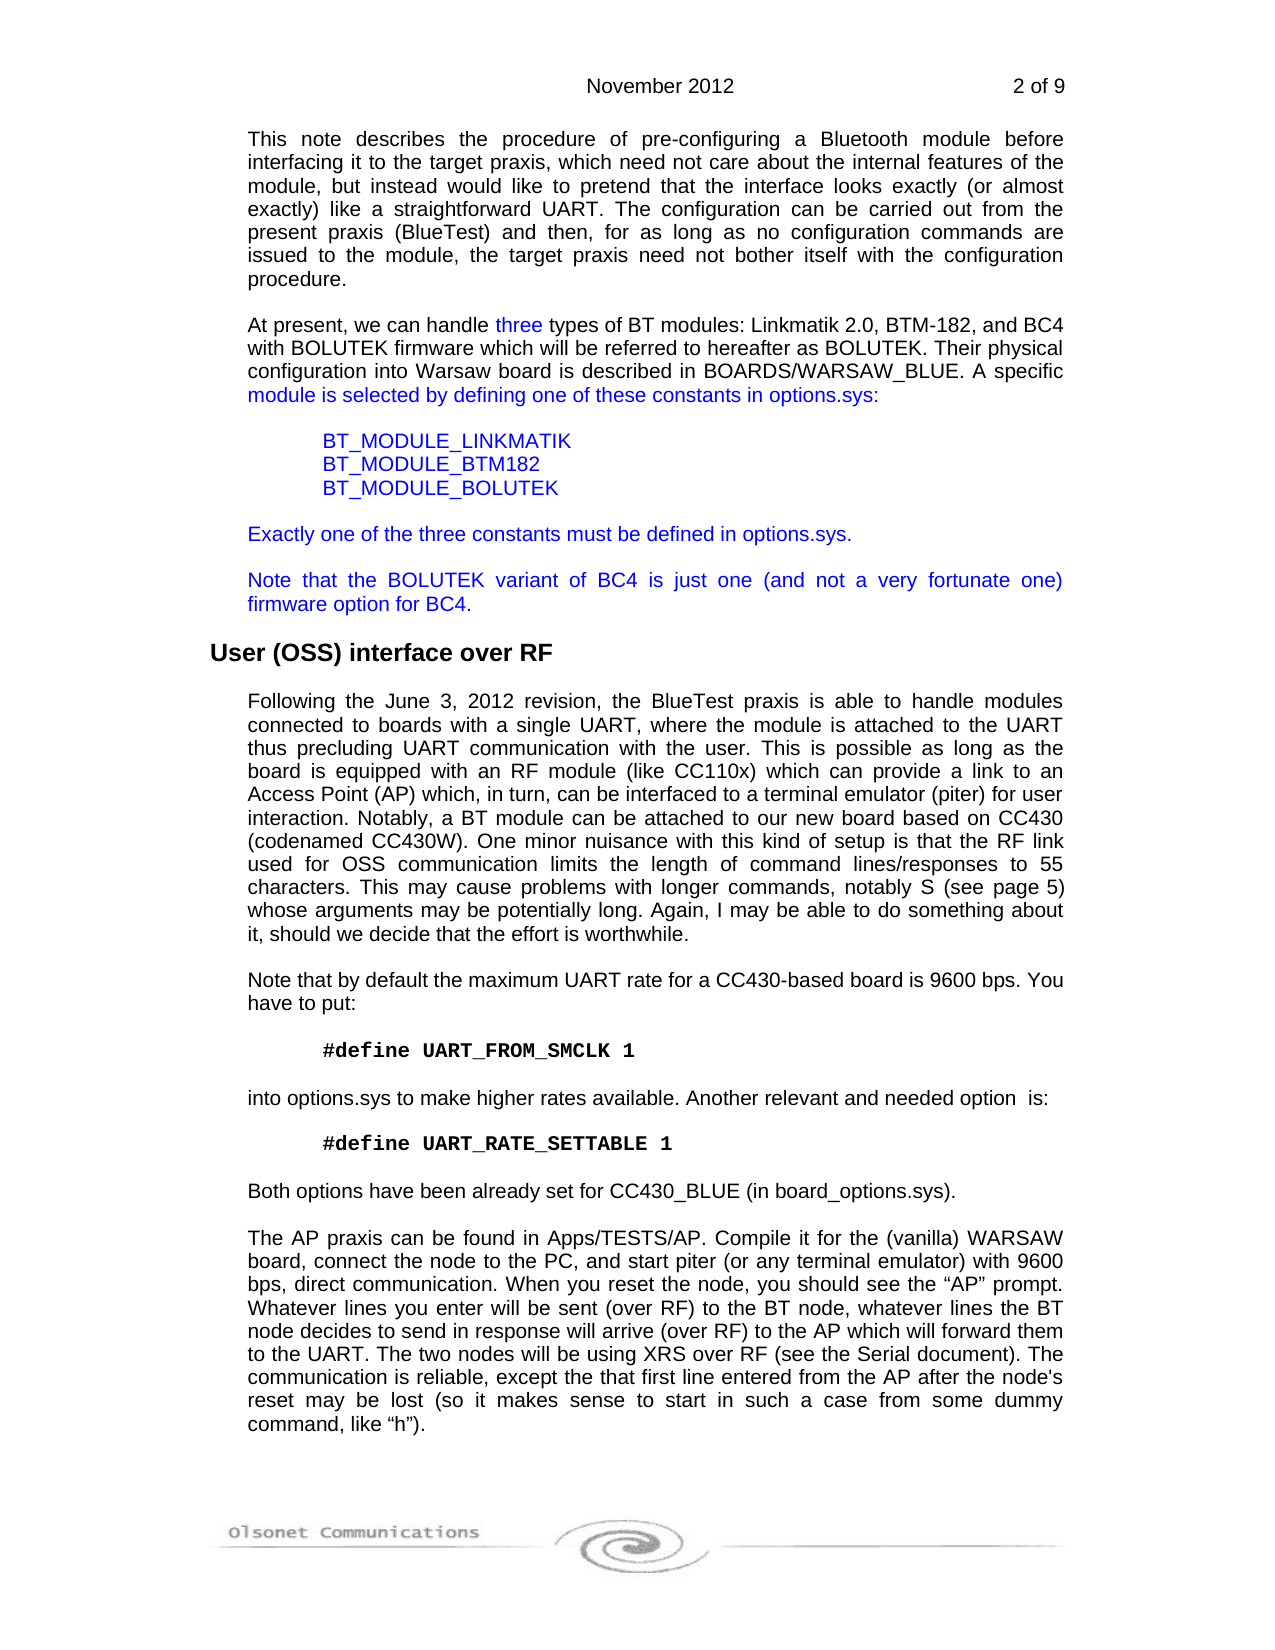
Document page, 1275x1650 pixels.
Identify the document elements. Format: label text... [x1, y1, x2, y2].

text Following the June 3, 2012 revision, the BlueTest praxis is able to handle modules connected to boards with a single UART, where the module is attached to the UART thus precluding UART communication with the user. This is possible as long as the board is equipped with an RF module (like CC110x) which can provide a link to an Access Point (AP) which, in turn, can be interfaced to a terminal emulator (piter) for user interaction. Notably, a BT module can be attached to our new board based on CC430 (codenamed CC430W). One minor nuisance with this kind of setup is that the RF link used for OSS communication limits the length of command lines/responses to 55 characters. This may cause problems with longer commands, notably S (see page 4) whose arguments may be potentially long. Again, I may be able to do something about it, should we decide that the effort is worthwhile. [247, 690, 1065, 945]
text BT_MODULE_BOLUTEK [247, 476, 1065, 499]
text #define UART_RATE_SETTABLE 1 [247, 1133, 1065, 1157]
text into options.sys to make higher rates available. Another relevant and needed option is: [247, 1087, 1065, 1110]
text #define UART_FROM_SMCLK 1 [247, 1038, 1065, 1063]
picture [210, 1504, 1065, 1596]
subtitle User (OSS) interface over RF [210, 639, 1065, 667]
text Note that the BOLUTEK variant of BC4 is just one (and not a very fortunate one) firmware option for BC4. [247, 569, 1065, 616]
text This note describes the procedure of pre-configuring a Bluetooth module before interfacing it to the target praxis, which need not care about the internal features of the module, but instead would like to pretend that the interface looks exactly (or almost exactly) like a straightforward UART. The configuration can be carried out from the present praxis (BlueTest) and then, for as long as no configuration commands are issued to the module, the target praxis need not bother itself with the configuration procedure. [247, 128, 1065, 290]
text Note that by default the maximum UART rate for a CC430-based board is 9600 bps. You have to put: [247, 969, 1065, 1015]
text Exactly one of the three constants must be defined in options.sys. [247, 523, 1065, 546]
text BT_MODULE_BTM182 [247, 453, 1065, 476]
text At present, we can handle three types of BT modules: Linkmatik 2.0, BTM-182, and BC4 with BOLUTEK firmware which will be referred to hereafter as BOLUTEK. Their physical configuration into Warsaw board is described in BOARDS/WARSAW_BLUE. A specific module is selected by defining one of these constants in options.sys: [247, 313, 1065, 406]
text The AP praxis can be found in Apps/TESTS/AP. Compile it for the (vanilla) WARSAW board, connect the node to the PC, and start piter (or any terminal emulator) with 9600 bps, direct communication. When you reset the node, you should see the “AP” prompt. Whatever lines you enter will be sent (over RF) to the BT node, whatever lines the BT node decides to send in response will arrive (over RF) to the AP which will forward them to the UART. The two nodes will be using XRS over RF (see the Serial document). The communication is reliable, except the that first line entered from the AP after the node's reset may be lost (so it makes sense to start in such a case from some dummy command, like “h”). [247, 1226, 1065, 1436]
text Both options have been already set for CC430_BLUE (in board_options.sys). [247, 1180, 1065, 1203]
text BT_MODULE_LINKMATIK [247, 430, 1065, 453]
